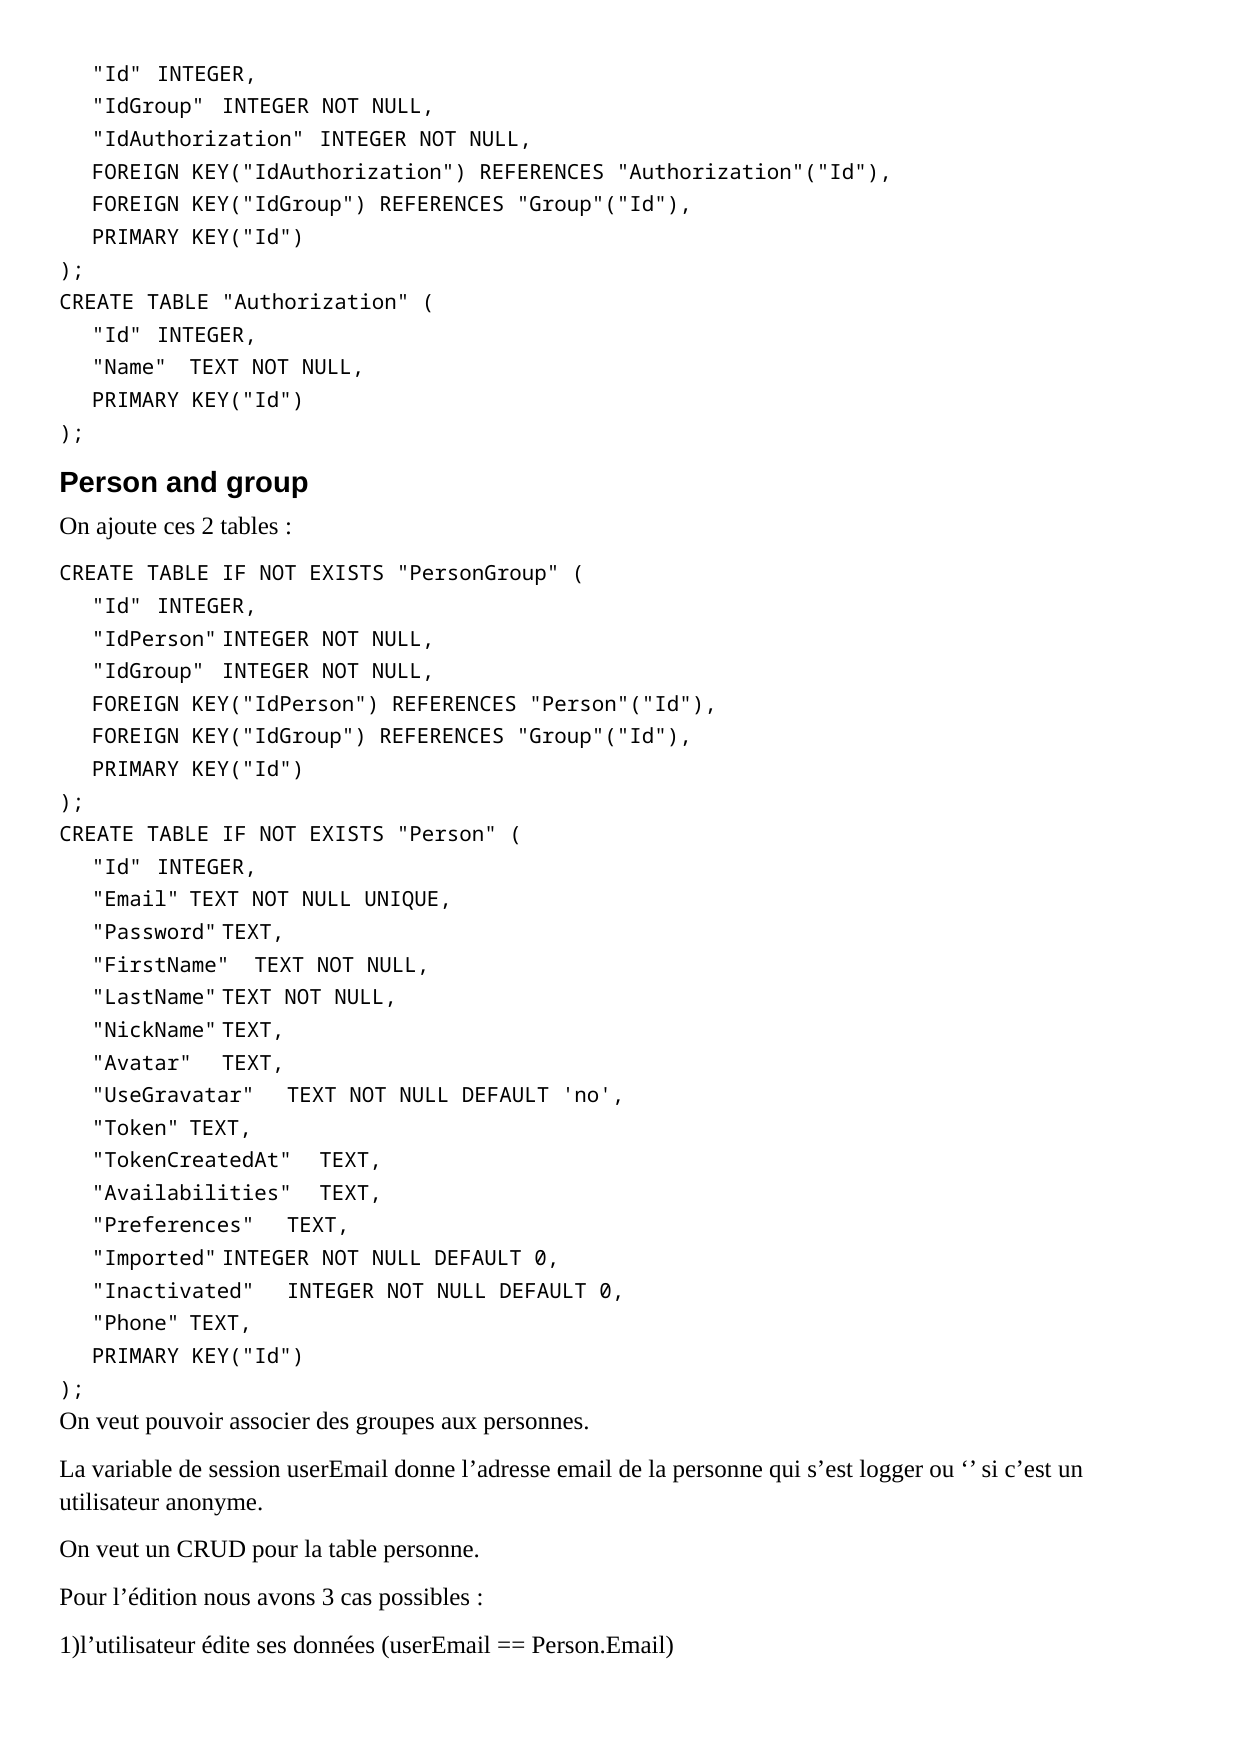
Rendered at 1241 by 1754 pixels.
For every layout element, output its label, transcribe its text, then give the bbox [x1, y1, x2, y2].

text FOREIGN KEY("IdAuthorization") REFERENCES "Authorization"("Id"), [59, 157, 1181, 185]
text "Avatar" TEXT, [59, 1048, 1181, 1076]
text "UseGravatar" TEXT NOT NULL DEFAULT 'no', [59, 1080, 1181, 1109]
text ); [59, 418, 1181, 446]
text La variable de session userEmail donne l’adresse email de la personne qui s’est logger ou ‘’ si c’est un utilisateur anonyme. [59, 1454, 1181, 1516]
text 1)l’utilisateur édite ses données (userEmail == Person.Email) [59, 1630, 1181, 1658]
text On veut pouvoir associer des groupes aux personnes. [59, 1406, 1181, 1435]
text "Id" INTEGER, [59, 320, 1181, 348]
text "NickName" TEXT, [59, 1015, 1181, 1043]
text "IdAuthorization" INTEGER NOT NULL, [59, 124, 1181, 153]
text "Id" INTEGER, [59, 591, 1181, 619]
text "Token" TEXT, [59, 1113, 1181, 1141]
text ); [59, 787, 1181, 815]
subtitle Person and group [59, 465, 1181, 498]
text FOREIGN KEY("IdGroup") REFERENCES "Group"("Id"), [59, 722, 1181, 750]
text PRIMARY KEY("Id") [59, 385, 1181, 413]
text FOREIGN KEY("IdPerson") REFERENCES "Person"("Id"), [59, 689, 1181, 717]
text "Preferences" TEXT, [59, 1211, 1181, 1239]
text "Id" INTEGER, [59, 59, 1181, 87]
text CREATE TABLE IF NOT EXISTS "PersonGroup" ( [59, 558, 1181, 587]
text On ajoute ces 2 tables : [59, 511, 1181, 540]
text "Id" INTEGER, [59, 852, 1181, 880]
text PRIMARY KEY("Id") [59, 222, 1181, 251]
text "Inactivated" INTEGER NOT NULL DEFAULT 0, [59, 1276, 1181, 1304]
text "FirstName" TEXT NOT NULL, [59, 950, 1181, 978]
text "Imported" INTEGER NOT NULL DEFAULT 0, [59, 1243, 1181, 1272]
text FOREIGN KEY("IdGroup") REFERENCES "Group"("Id"), [59, 189, 1181, 218]
text PRIMARY KEY("Id") [59, 1341, 1181, 1369]
text "Phone" TEXT, [59, 1308, 1181, 1337]
text "Email" TEXT NOT NULL UNIQUE, [59, 884, 1181, 913]
text "LastName" TEXT NOT NULL, [59, 982, 1181, 1011]
text On veut un CRUD pour la table personne. [59, 1534, 1181, 1563]
text ); [59, 1374, 1181, 1402]
text "Availabilities" TEXT, [59, 1178, 1181, 1206]
text ); [59, 255, 1181, 283]
text "TokenCreatedAt" TEXT, [59, 1145, 1181, 1174]
text "IdGroup" INTEGER NOT NULL, [59, 92, 1181, 120]
text CREATE TABLE "Authorization" ( [59, 287, 1181, 316]
text "Name" TEXT NOT NULL, [59, 352, 1181, 381]
text PRIMARY KEY("Id") [59, 754, 1181, 783]
text "IdGroup" INTEGER NOT NULL, [59, 656, 1181, 685]
text Pour l’édition nous avons 3 cas possibles : [59, 1582, 1181, 1611]
text "Password" TEXT, [59, 917, 1181, 946]
text CREATE TABLE IF NOT EXISTS "Person" ( [59, 819, 1181, 848]
text "IdPerson" INTEGER NOT NULL, [59, 624, 1181, 652]
